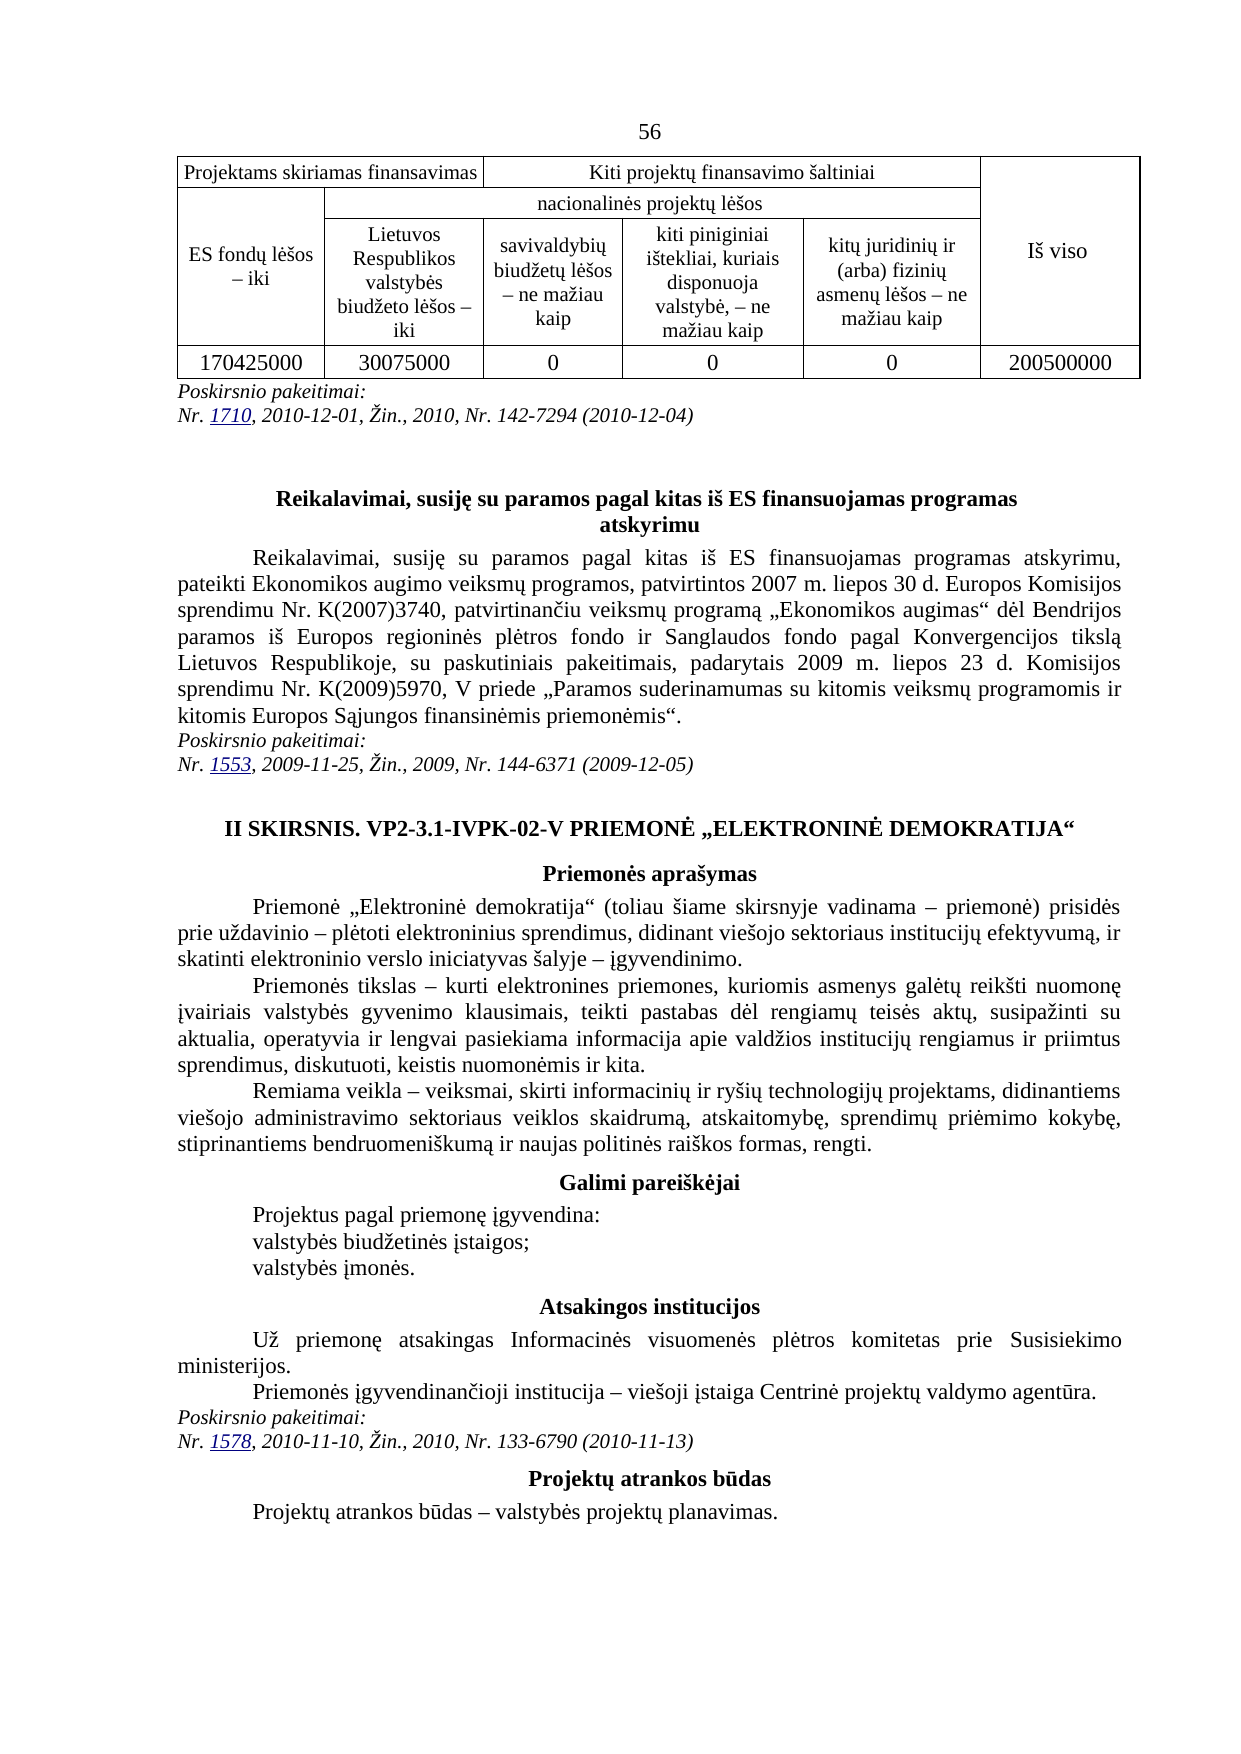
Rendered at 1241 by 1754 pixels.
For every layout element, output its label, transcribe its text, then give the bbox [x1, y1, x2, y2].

text Nr. 1710, 2010-12-01, Žin., 2010, Nr. 142-7294 (2010-12-04) [177, 403, 1122, 427]
text Projektų atrankos būdas [177, 1465, 1122, 1492]
text Galimi pareiškėjai [177, 1169, 1122, 1195]
text Reikalavimai, susiję su paramos pagal kitas iš ES finansuojamas programas atskyrimu [177, 485, 1122, 537]
table_cell 200500000 [981, 346, 1139, 378]
text Priemonės įgyvendinančioji institucija – viešoji įstaiga Centrinė projektų valdymo agentūra. [177, 1378, 1122, 1405]
text Priemonė „Elektroninė demokratija“ (toliau šiame skirsnyje vadinama – priemonė) prisidės prie uždavinio – plėtoti elektroninius sprendimus, didinant viešojo sektoriaus institucijų efektyvumą, ir skatinti elektroninio verslo iniciatyvas šalyje – įgyvendinimo. [177, 893, 1122, 972]
table_cell Lietuvos Respublikos vals­tybės biudžeto lėšos – iki [325, 219, 483, 345]
subtitle II SKIRSNIS. VP2-3.1-IVPK-02-V PRIEMONĖ „ELEKTRONINĖ DEMOKRATIJA“ [177, 815, 1122, 841]
table_cell nacionalinės projektų lėšos [325, 188, 980, 217]
table_cell 0 [623, 346, 803, 378]
table_cell 0 [804, 346, 980, 378]
table_cell kiti piniginiai ištekliai, kuriais disponuoja valstybė, – ne mažiau kaip [623, 219, 803, 345]
text Projektus pagal priemonę įgyvendina: [177, 1201, 1122, 1228]
text Nr. 1578, 2010-11-10, Žin., 2010, Nr. 133-6790 (2010-11-13) [177, 1429, 1122, 1453]
table_cell 30075000 [325, 346, 483, 378]
text Reikalavimai, susiję su paramos pagal kitas iš ES finansuojamas programas atskyrimu, pateikti Ekonomikos augimo veiksmų programos, patvirtintos 2007 m. liepos 30 d. Europos Komisijos sprendimu Nr. K(2007)3740, patvirtinančiu veiksmų programą „Ekonomikos augimas“ dėl Bendrijos paramos iš Europos regioninės plėtros fondo ir Sanglaudos fondo pagal Konvergencijos tikslą Lietuvos Respublikoje, su paskutiniais pakeitimais, padarytais 2009 m. liepos 23 d. Komisijos sprendimu Nr. K(2009)5970, V priede „Paramos suderinamumas su kitomis veiksmų programomis ir kitomis Europos Sąjungos finansinėmis priemonėmis“. [177, 544, 1122, 728]
table_cell 170425000 [178, 346, 324, 378]
text Poskirsnio pakeitimai: [177, 379, 1122, 403]
text Priemonės aprašymas [177, 860, 1122, 887]
text Nr. 1553, 2009-11-25, Žin., 2009, Nr. 144-6371 (2009-12-05) [177, 752, 1122, 776]
table_header Iš viso [981, 157, 1139, 345]
text Poskirsnio pakeitimai: [177, 728, 1122, 752]
text valstybės biudžetinės įstaigos; [177, 1228, 1122, 1254]
table_cell ES fondų lėšos – iki [178, 188, 324, 345]
table_cell 0 [484, 346, 622, 378]
table_cell kitų juridinių ir (arba) fizinių asmenų lėšos – ne mažiau kaip [804, 219, 980, 345]
text Poskirsnio pakeitimai: [177, 1405, 1122, 1429]
table_header Projektams skiriamas finansavimas [178, 157, 483, 187]
table_header Kiti projektų finansavimo šaltiniai [484, 157, 980, 187]
table_cell savivaldybių biudžetų lėšos – ne mažiau kaip [484, 219, 622, 345]
text Projektų atrankos būdas – valstybės projektų planavimas. [177, 1498, 1122, 1524]
text valstybės įmonės. [177, 1254, 1122, 1281]
text Priemonės tikslas – kurti elektronines priemones, kuriomis asmenys galėtų reikšti nuomonę įvairiais valstybės gyvenimo klausimais, teikti pastabas dėl rengiamų teisės aktų, susipažinti su aktualia, operatyvia ir lengvai pasiekiama informacija apie valdžios institucijų rengiamus ir priimtus sprendimus, diskutuoti, keistis nuomonėmis ir kita. [177, 972, 1122, 1077]
text Atsakingos institucijos [177, 1293, 1122, 1319]
text Už priemonę atsakingas Informacinės visuomenės plėtros komitetas prie Susisiekimo ministerijos. [177, 1326, 1122, 1378]
text Remiama veikla – veiksmai, skirti informacinių ir ryšių technologijų projektams, didinantiems viešojo administravimo sektoriaus veiklos skaidrumą, atskaitomybę, sprendimų priėmimo kokybę, stiprinantiems bendruomeniškumą ir naujas politinės raiškos formas, rengti. [177, 1077, 1122, 1156]
